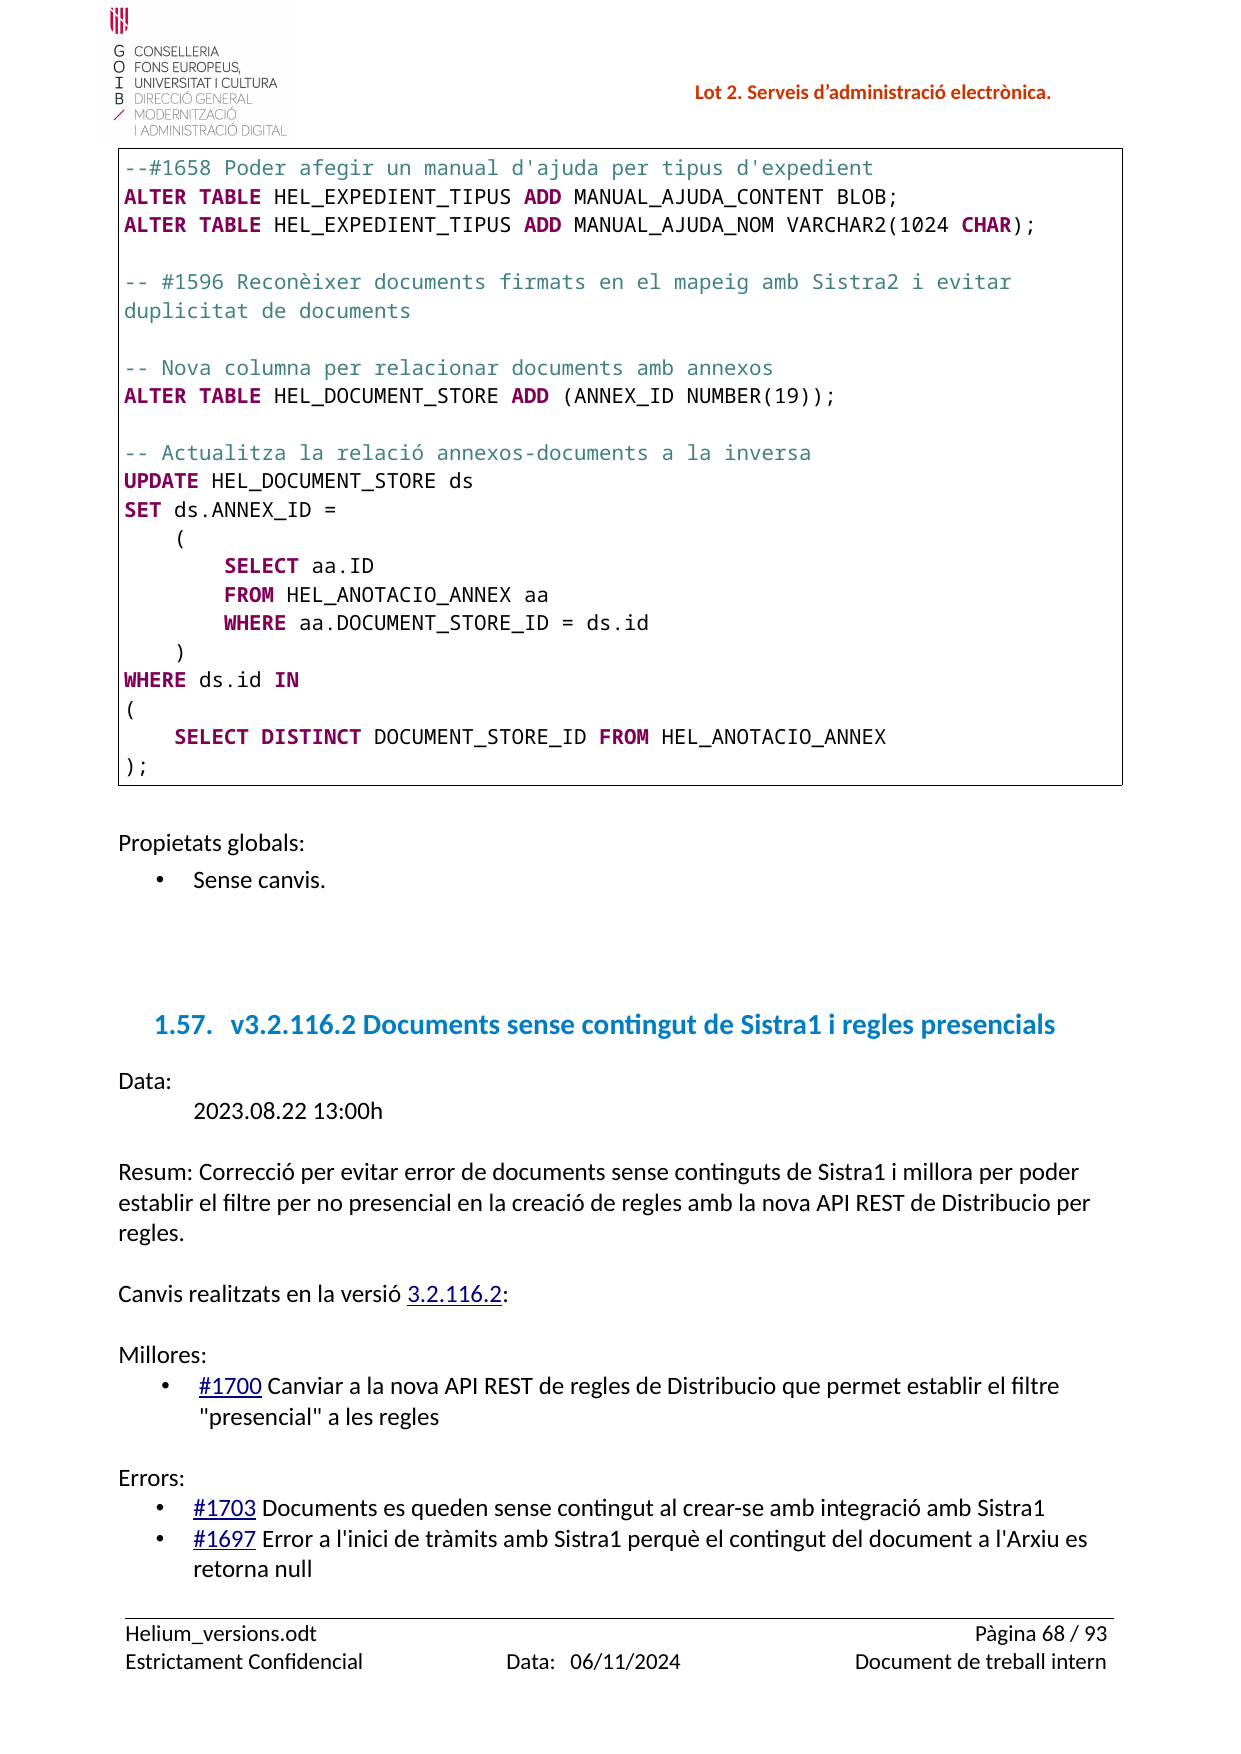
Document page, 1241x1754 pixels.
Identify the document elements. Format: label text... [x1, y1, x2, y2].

text Resum: Correcció per evitar error de documents sense continguts de Sistra1 i millora per poder establir el filtre per no presencial en la creació de regles amb la nova API REST de Distribucio per regles. [118, 1157, 1122, 1248]
picture [100, 0, 297, 144]
text Propietats globals: [118, 827, 1122, 858]
list #1700 Canviar a la nova API REST de regles de Distribucio que permet establir el filtre "presencial" a les regles [161, 1370, 1122, 1431]
text Canvis realitzats en la versió 3.2.116.2: [118, 1279, 1122, 1309]
list Sense canvis. [156, 864, 1122, 894]
text 2023.08.22 13:00h [118, 1096, 1122, 1126]
text Data: [118, 1065, 1122, 1096]
text Millores: [118, 1340, 1122, 1370]
list #1703 Documents es queden sense contingut al crear-se amb integració amb Sistra1 [156, 1492, 1122, 1523]
subtitle v3.2.116.2 Documents sense contingut de Sistra1 i regles presencials [153, 1006, 1122, 1041]
table_header --#1658 Poder afegir un manual d'ajuda per tipus d'expedient ALTER TABLE HEL_EXPEDIENT_TIPUS ADD MANUAL_AJUDA_CONTENT BLOB; ALTER TABLE HEL_EXPEDIENT_TIPUS ADD MANUAL_AJUDA_NOM VARCHAR2(1024 CHAR); -- #1596 Reconèixer documents firmats en el mapeig amb Sistra2 i evitar duplicitat de documents -- Nova columna per relacionar documents amb annexos ALTER TABLE HEL_DOCUMENT_STORE ADD (ANNEX_ID NUMBER(19)); -- Actualitza la relació annexos-documents a la inversa UPDATE HEL_DOCUMENT_STORE ds SET ds.ANNEX_ID = ( SELECT aa.ID FROM HEL_ANOTACIO_ANNEX aa WHERE aa.DOCUMENT_STORE_ID = ds.id ) WHERE ds.id IN ( SELECT DISTINCT DOCUMENT_STORE_ID FROM HEL_ANOTACIO_ANNEX ); [119, 149, 1122, 785]
list #1697 Error a l'inici de tràmits amb Sistra1 perquè el contingut del document a l'Arxiu es retorna null [156, 1523, 1122, 1584]
text Errors: [118, 1462, 1122, 1492]
